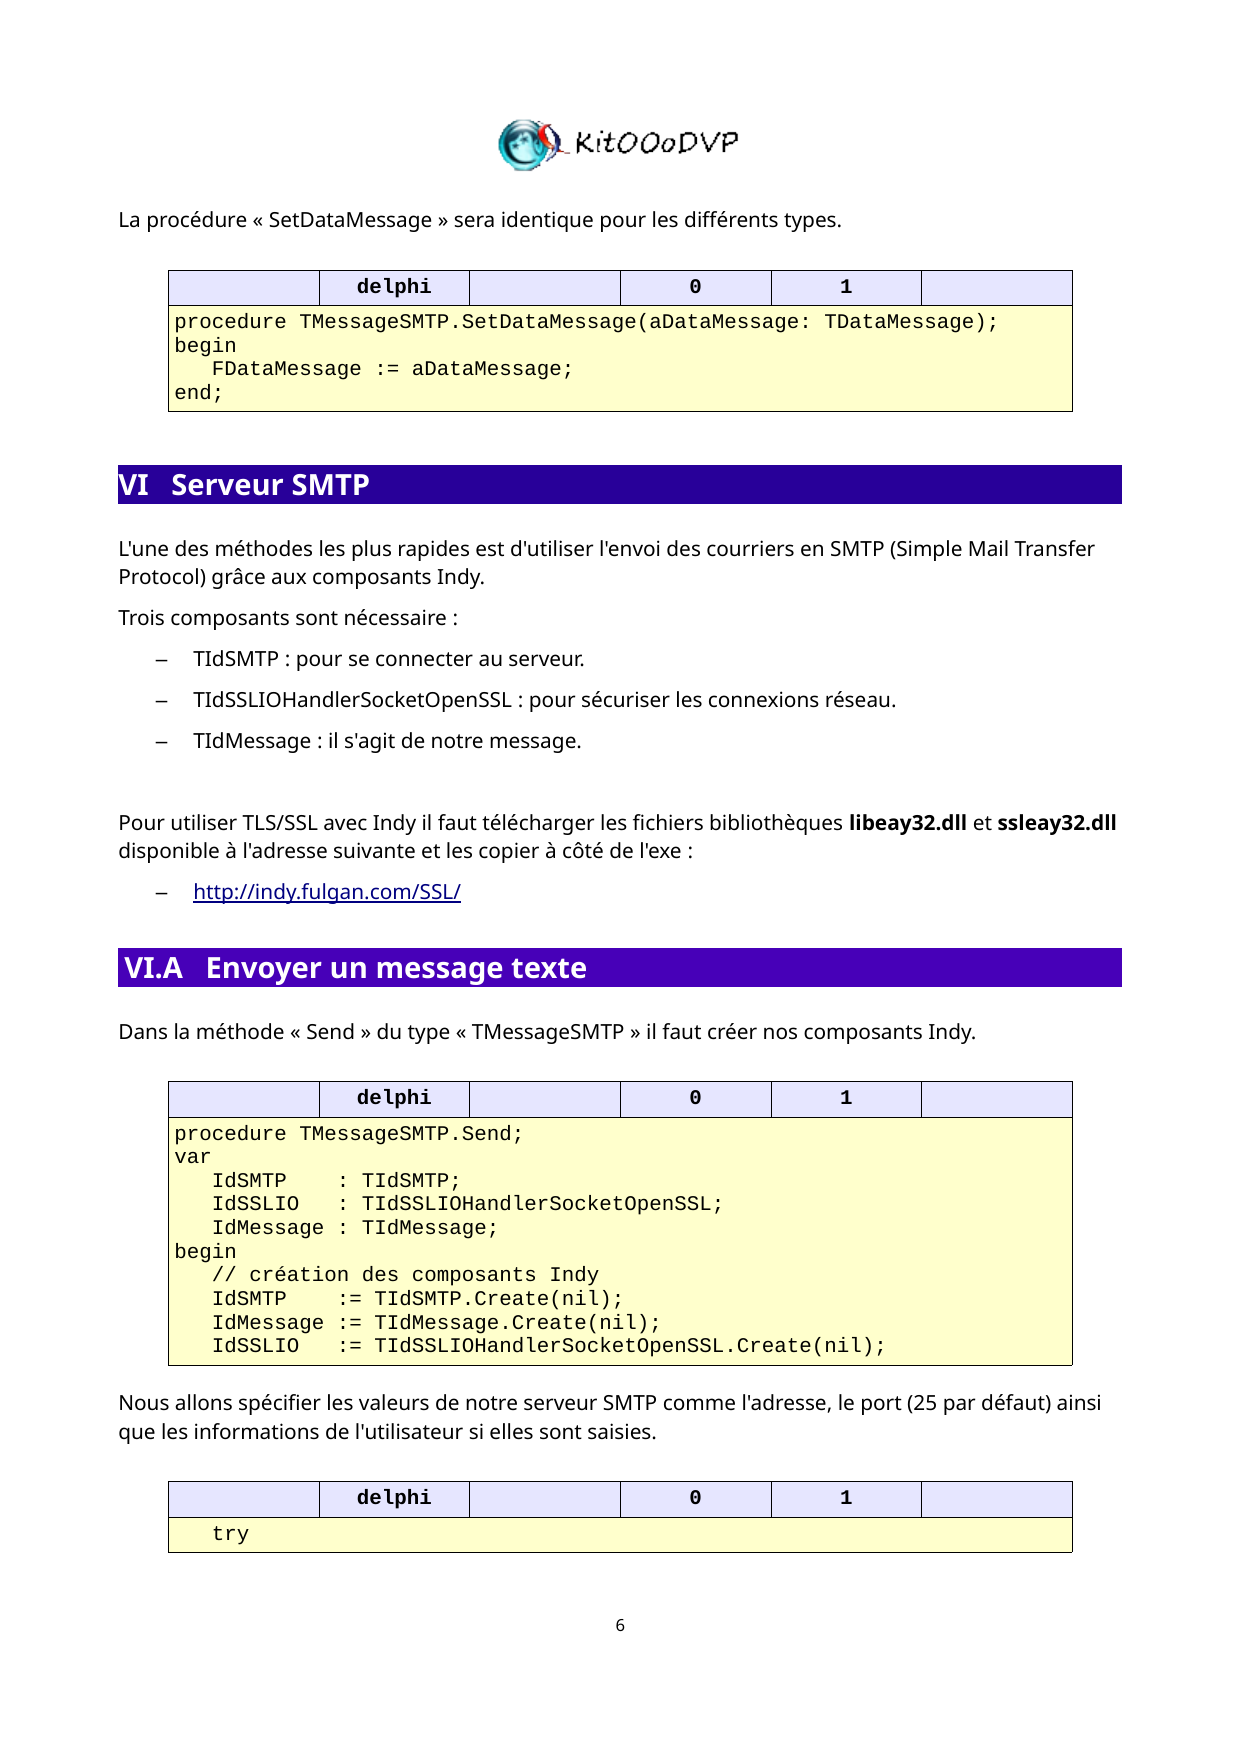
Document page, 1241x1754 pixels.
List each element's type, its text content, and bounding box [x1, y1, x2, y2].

subtitle Envoyer un message texte [118, 948, 1122, 987]
table_header 1 [772, 1482, 921, 1517]
table_header 0 [621, 271, 771, 305]
table_header 0 [621, 1082, 771, 1117]
picture [497, 118, 743, 173]
text Pour utiliser TLS/SSL avec Indy il faut télécharger les fichiers bibliothèques libeay32.dll et ssleay32.dll disponible à l'adresse suivante et les copier à côté de l'exe : [118, 808, 1122, 865]
list http://indy.fulgan.com/SSL/ [156, 877, 1122, 906]
text Nous allons spécifier les valeurs de notre serveur SMTP comme l'adresse, le port (25 par défaut) ainsi que les informations de l'utilisateur si elles sont saisies. [118, 1388, 1122, 1445]
table_header [470, 1082, 620, 1117]
subtitle Serveur SMTP [118, 465, 1122, 504]
table_header delphi [320, 1082, 469, 1117]
table_header [922, 1482, 1072, 1517]
table_header 1 [772, 1082, 921, 1117]
table_cell procedure TMessageSMTP.Send; var IdSMTP : TIdSMTP; IdSSLIO : TIdSSLIOHandlerSocketOpenSSL; IdMessage : TIdMessage; begin // création des composants Indy IdSMTP := TIdSMTP.Create(nil); IdMessage := TIdMessage.Create(nil); IdSSLIO := TIdSSLIOHandlerSocketOpenSSL.Create(nil); [169, 1118, 1072, 1365]
table_header [470, 271, 620, 305]
table_cell try [169, 1518, 1072, 1552]
text Trois composants sont nécessaire : [118, 603, 1122, 632]
text La procédure « SetDataMessage » sera identique pour les différents types. [118, 206, 1122, 234]
table_header delphi [320, 271, 469, 305]
text Dans la méthode « Send » du type « TMessageSMTP » il faut créer nos composants Indy. [118, 1017, 1122, 1045]
list TIdMessage : il s'agit de notre message. [156, 726, 1122, 754]
table_header [169, 271, 319, 305]
table_cell procedure TMessageSMTP.SetDataMessage(aDataMessage: TDataMessage); begin FDataMessage := aDataMessage; end; [169, 306, 1072, 411]
table_header 1 [772, 271, 921, 305]
table_header delphi [320, 1482, 469, 1517]
table_header [922, 271, 1072, 305]
table_header [470, 1482, 620, 1517]
text L'une des méthodes les plus rapides est d'utiliser l'envoi des courriers en SMTP (Simple Mail Transfer Protocol) grâce aux composants Indy. [118, 534, 1122, 591]
list TIdSSLIOHandlerSocketOpenSSL : pour sécuriser les connexions réseau. [156, 685, 1122, 713]
table_header [169, 1082, 319, 1117]
table_header 0 [621, 1482, 771, 1517]
table_header [922, 1082, 1072, 1117]
list TIdSMTP : pour se connecter au serveur. [156, 644, 1122, 673]
table_header [169, 1482, 319, 1517]
